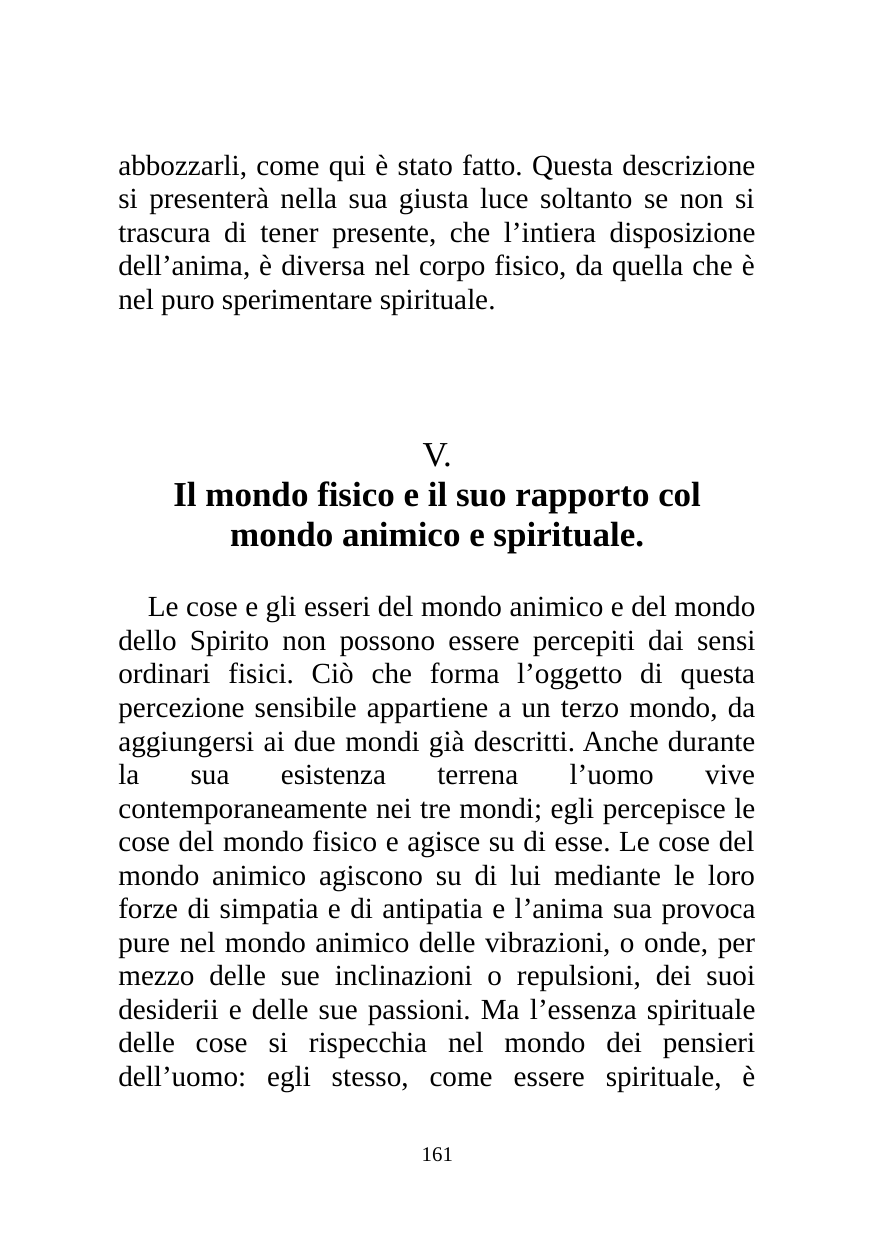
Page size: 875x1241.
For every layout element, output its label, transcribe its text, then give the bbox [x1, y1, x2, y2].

text abbozzarli, come qui è stato fatto. Questa descrizione si presenterà nella sua giusta luce soltanto se non si trascura di tener presente, che l’intiera disposizione dell’anima, è diversa nel corpo fisico, da quella che è nel puro sperimentare spirituale. [118, 148, 756, 315]
text Le cose e gli esseri del mondo animico e del mondo dello Spirito non possono essere percepiti dai sensi ordinari fisici. Ciò che forma l’oggetto di questa percezione sensibile appartiene a un terzo mondo, da aggiungersi ai due mondi già descritti. Anche durante la sua esistenza terrena l’uomo vive contemporaneamente nei tre mondi; egli percepisce le cose del mondo fisico e agisce su di esse. Le cose del mondo animico agiscono su di lui mediante le loro forze di simpatia e di antipatia e l’anima sua provoca pure nel mondo animico delle vibrazioni, o onde, per mezzo delle sue inclinazioni o repulsioni, dei suoi desiderii e delle sue passioni. Ma l’essenza spirituale delle cose si rispecchia nel mondo dei pensieri dell’uomo: egli stesso, come essere spirituale, è [118, 589, 756, 1093]
subtitle V. Il mondo fisico e il suo rapporto col mondo animico e spirituale. [118, 433, 756, 554]
